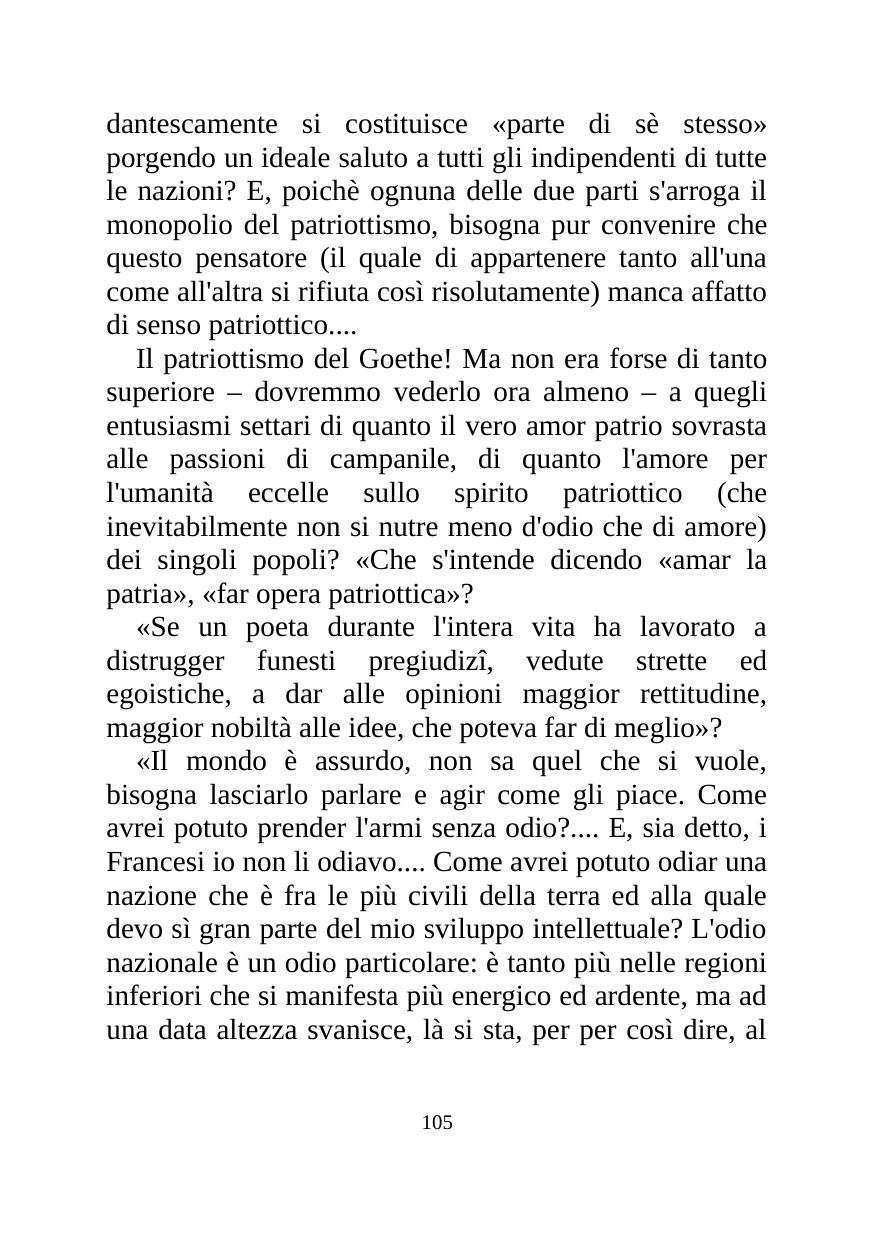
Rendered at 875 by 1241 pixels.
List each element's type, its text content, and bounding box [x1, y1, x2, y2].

text «Se un poeta durante l'intera vita ha lavorato a distrugger funesti pregiudizî, vedute strette ed egoistiche, a dar alle opinioni maggior rettitudine, maggior nobiltà alle idee, che poteva far di meglio»? [106, 609, 768, 743]
text «Il mondo è assurdo, non sa quel che si vuole, bisogna lasciarlo parlare e agir come gli piace. Come avrei potuto prender l'armi senza odio?.... E, sia detto, i Francesi io non li odiavo.... Come avrei potuto odiar una nazione che è fra le più civili della terra ed alla quale devo sì gran parte del mio sviluppo intellettuale? L'odio nazionale è un odio particolare: è tanto più nelle regioni inferiori che si manifesta più energico ed ardente, ma ad una data altezza svanisce, là si sta, per per così dire, al [106, 743, 768, 1045]
text dantescamente si costituisce «parte di sè stesso» porgendo un ideale saluto a tutti gli indipendenti di tutte le nazioni? E, poichè ognuna delle due parti s'arroga il monopolio del patriottismo, bisogna pur convenire che questo pensatore (il quale di appartenere tanto all'una come all'altra si rifiuta così risolutamente) manca affatto di senso patriottico.... [106, 106, 768, 341]
text Il patriottismo del Goethe! Ma non era forse di tanto superiore – dovremmo vederlo ora almeno – a quegli entusiasmi settari di quanto il vero amor patrio sovrasta alle passioni di campanile, di quanto l'amore per l'umanità eccelle sullo spirito patriottico (che inevitabilmente non si nutre meno d'odio che di amore) dei singoli popoli? «Che s'intende dicendo «amar la patria», «far opera patriottica»? [106, 341, 768, 609]
